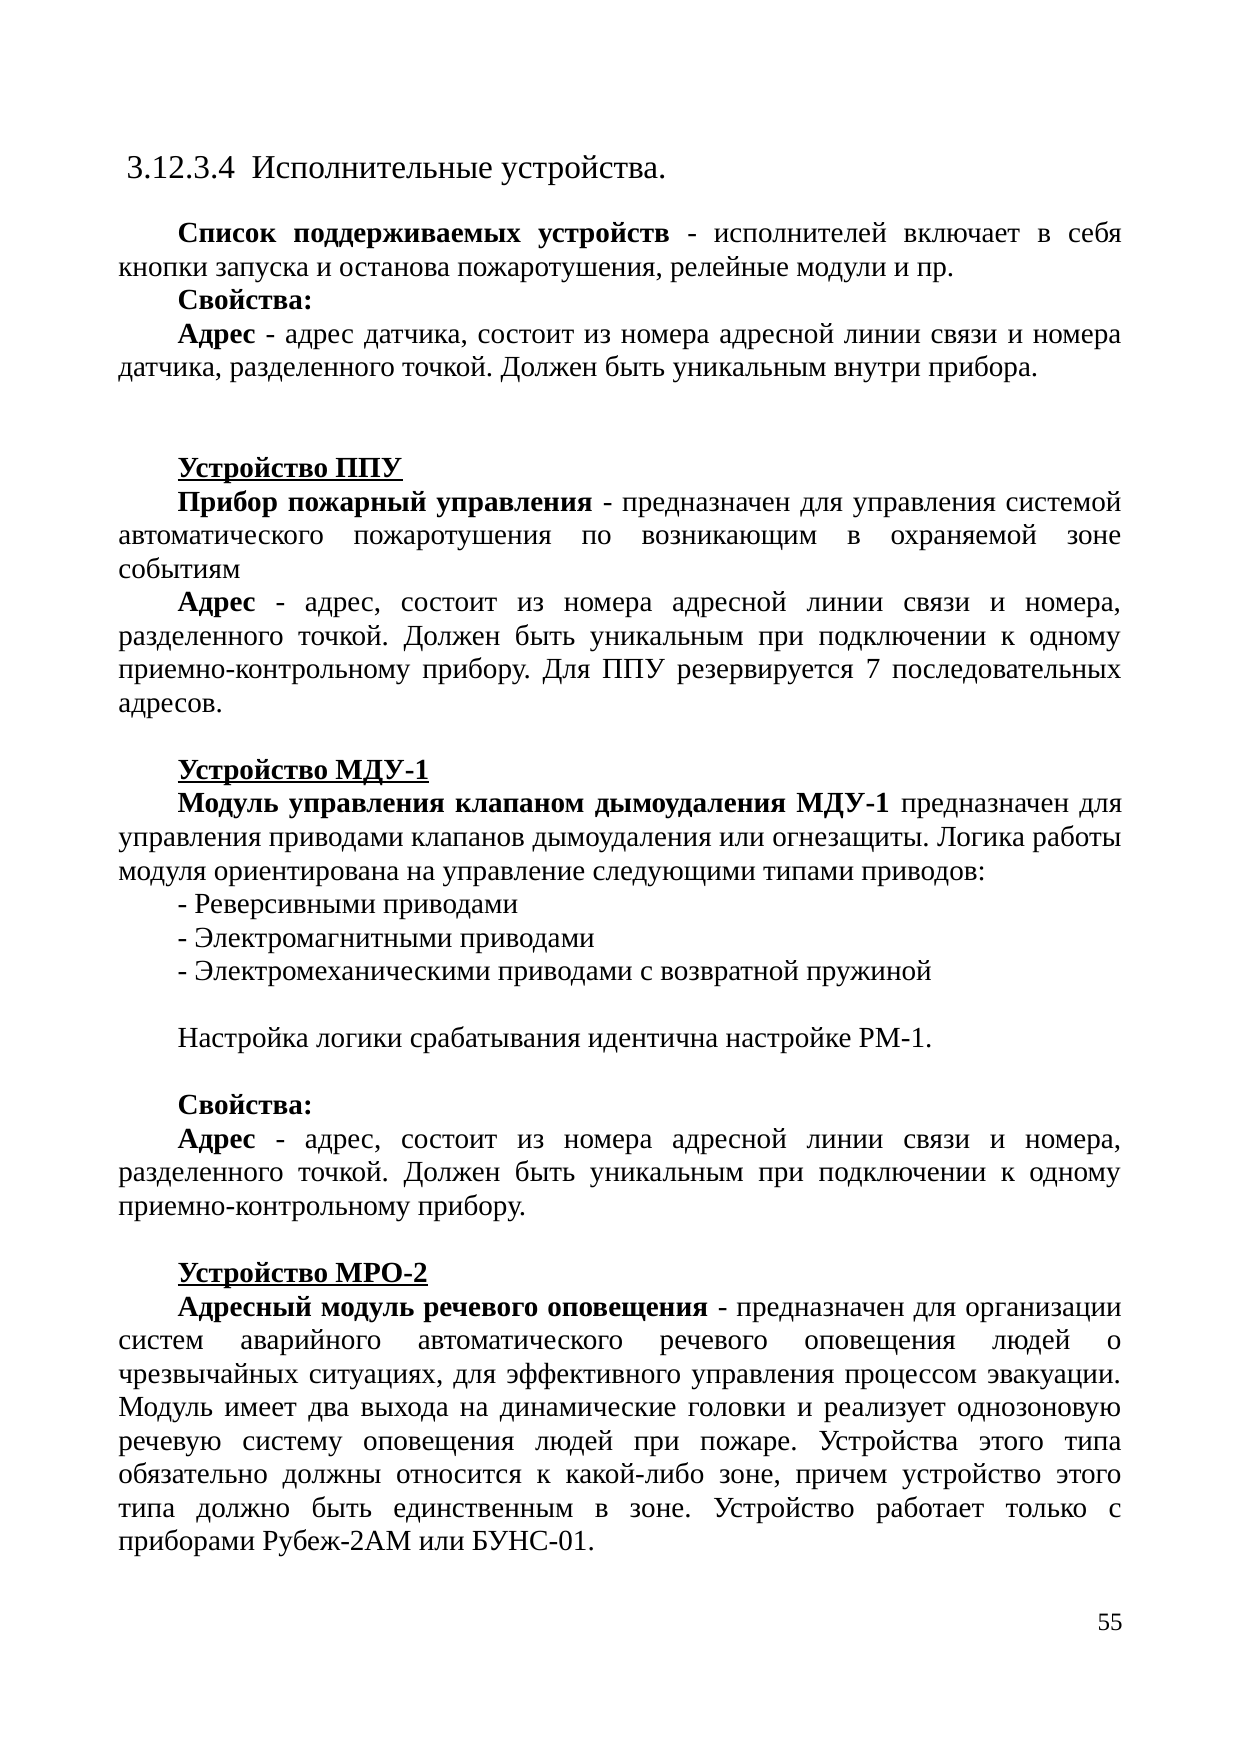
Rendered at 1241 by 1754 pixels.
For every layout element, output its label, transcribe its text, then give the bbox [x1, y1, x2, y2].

text Свойства: [118, 282, 1122, 316]
text Настройка логики срабатывания идентична настройке РМ-1. [118, 987, 1122, 1054]
text Адресный модуль речевого оповещения - предназначен для организации систем аварийного автоматического речевого оповещения людей о чрезвычайных ситуациях, для эффективного управления процессом эвакуации. Модуль имеет два выхода на динамические головки и реализует однозоновую речевую систему оповещения людей при пожаре. Устройства этого типа обязательно должны относится к какой-либо зоне, причем устройство этого типа должно быть единственным в зоне. Устройство работает только с приборами Рубеж-2АМ или БУНС-01. [118, 1289, 1122, 1557]
text - Электромеханическими приводами с возвратной пружиной [118, 953, 1122, 987]
text - Реверсивными приводами [118, 886, 1122, 920]
text - Электромагнитными приводами [118, 920, 1122, 953]
text Устройство ППУ [118, 383, 1122, 484]
text Адрес - адрес, состоит из номера адресной линии связи и номера, разделенного точкой. Должен быть уникальным при подключении к одному приемно-контрольному прибору. Для ППУ резервируется 7 последовательных адресов. [118, 584, 1122, 718]
subtitle Исполнительные устройства. [118, 148, 1122, 186]
text Устройство МРО-2 [118, 1222, 1122, 1289]
text Свойства: [118, 1054, 1122, 1121]
text Прибор пожарный управления - предназначен для управления системой автоматического пожаротушения по возникающим в охраняемой зоне событиям [118, 484, 1122, 584]
text Список поддерживаемых устройств - исполнителей включает в себя кнопки запуска и останова пожаротушения, релейные модули и пр. [118, 215, 1122, 282]
text Модуль управления клапаном дымоудаления МДУ-1 предназначен для управления приводами клапанов дымоудаления или огнезащиты. Логика работы модуля ориентирована на управление следующими типами приводов: [118, 786, 1122, 886]
text Адрес - адрес, состоит из номера адресной линии связи и номера, разделенного точкой. Должен быть уникальным при подключении к одному приемно-контрольному прибору. [118, 1121, 1122, 1222]
text Устройство МДУ-1 [118, 718, 1122, 786]
text Адрес - адрес датчика, состоит из номера адресной линии связи и номера датчика, разделенного точкой. Должен быть уникальным внутри прибора. [118, 316, 1122, 383]
